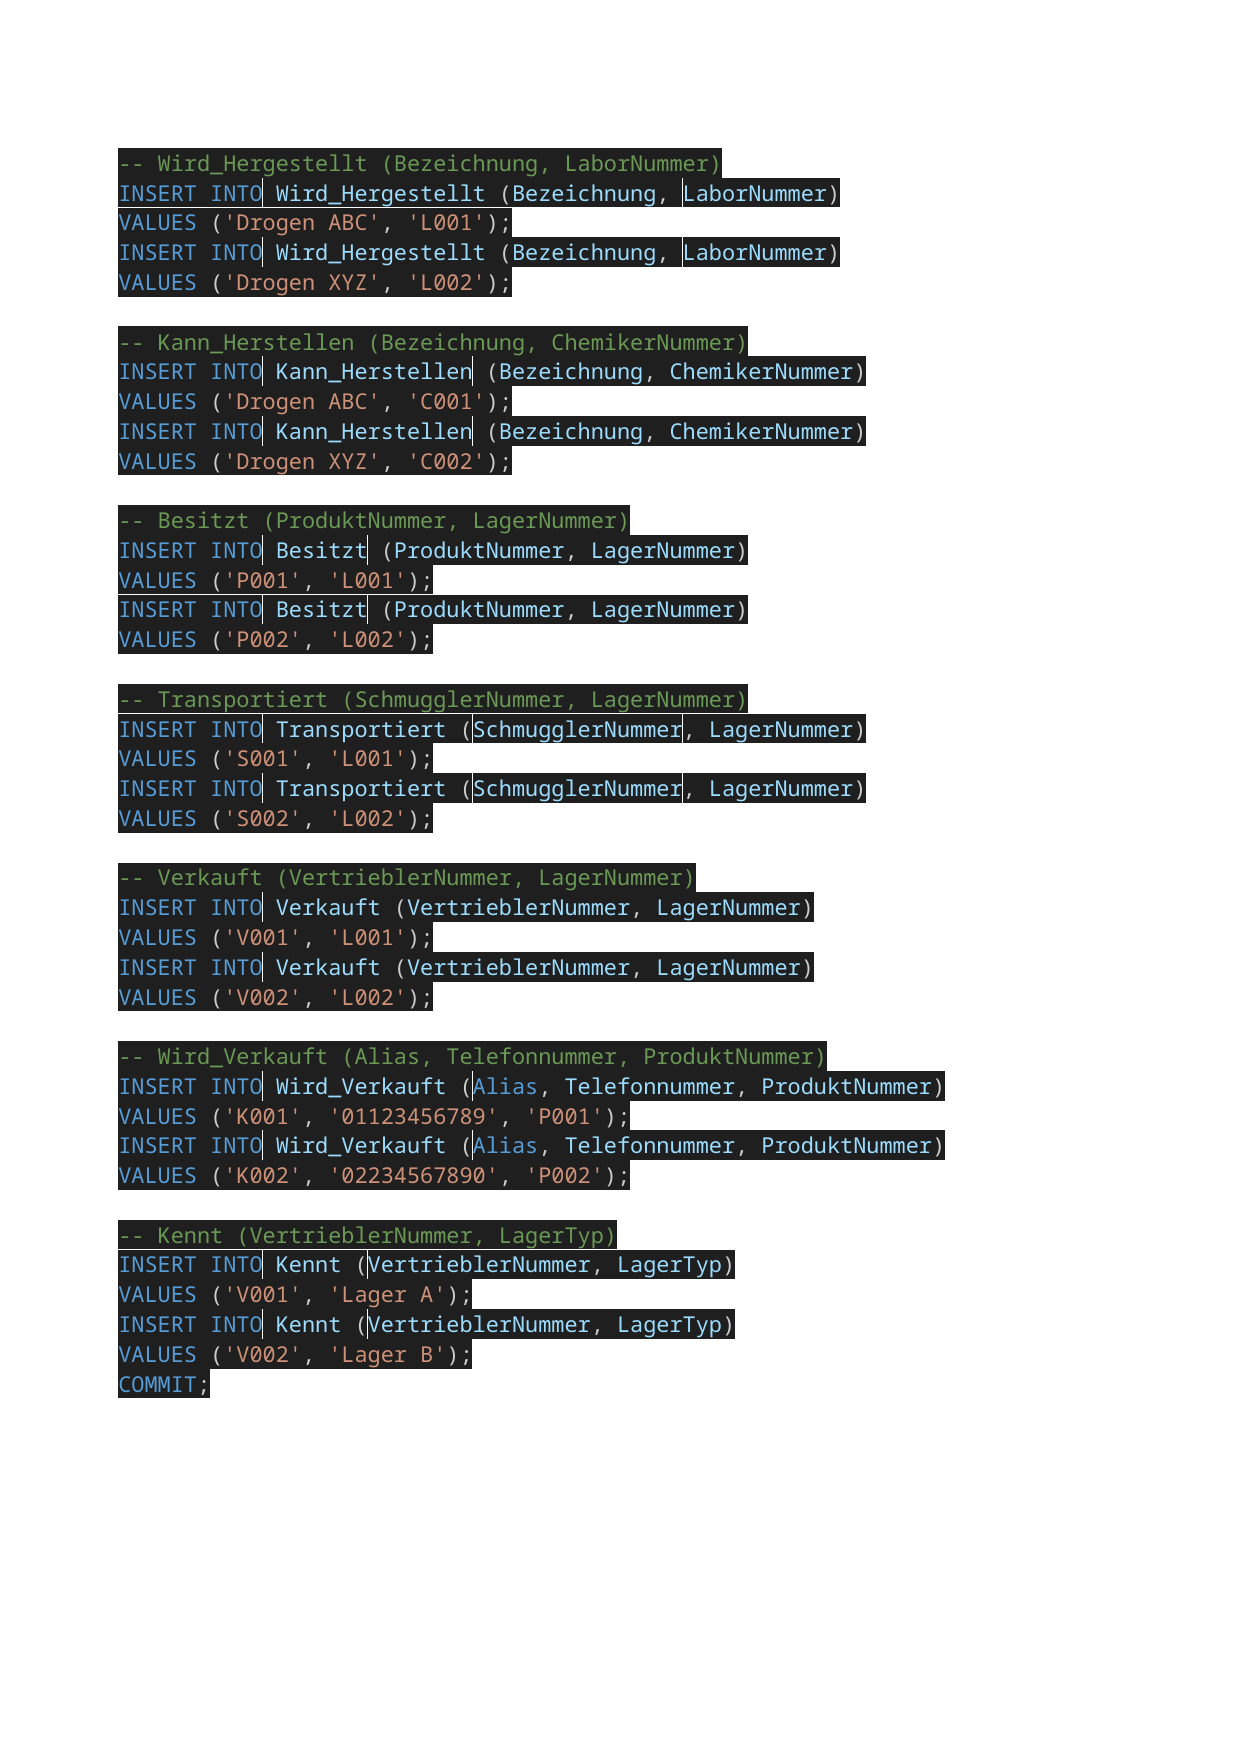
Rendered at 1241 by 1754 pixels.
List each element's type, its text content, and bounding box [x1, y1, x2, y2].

text VALUES ('V002', 'Lager B'); [118, 1339, 1122, 1369]
text VALUES ('V001', 'Lager A'); [118, 1279, 1122, 1309]
text INSERT INTO Kennt (VertrieblerNummer, LagerTyp) [118, 1309, 1122, 1339]
text INSERT INTO Wird_Verkauft (Alias, Telefonnummer, ProduktNummer) [118, 1071, 1122, 1101]
text INSERT INTO Transportiert (SchmugglerNummer, LagerNummer) [118, 773, 1122, 803]
text VALUES ('V001', 'L001'); [118, 922, 1122, 952]
text INSERT INTO Kennt (VertrieblerNummer, LagerTyp) [118, 1249, 1122, 1279]
text INSERT INTO Wird_Hergestellt (Bezeichnung, LaborNummer) [118, 237, 1122, 267]
text VALUES ('P002', 'L002'); [118, 624, 1122, 654]
text -- Kennt (VertrieblerNummer, LagerTyp) [118, 1220, 1122, 1249]
text -- Verkauft (VertrieblerNummer, LagerNummer) [118, 862, 1122, 892]
text -- Wird_Verkauft (Alias, Telefonnummer, ProduktNummer) [118, 1041, 1122, 1071]
text INSERT INTO Transportiert (SchmugglerNummer, LagerNummer) [118, 713, 1122, 743]
text -- Wird_Hergestellt (Bezeichnung, LaborNummer) [118, 148, 1122, 178]
text VALUES ('Drogen ABC', 'C001'); [118, 386, 1122, 416]
text INSERT INTO Verkauft (VertrieblerNummer, LagerNummer) [118, 892, 1122, 922]
text INSERT INTO Wird_Verkauft (Alias, Telefonnummer, ProduktNummer) [118, 1130, 1122, 1160]
text VALUES ('K002', '02234567890', 'P002'); [118, 1160, 1122, 1190]
text VALUES ('S001', 'L001'); [118, 743, 1122, 773]
text VALUES ('Drogen XYZ', 'L002'); [118, 267, 1122, 297]
text VALUES ('V002', 'L002'); [118, 982, 1122, 1011]
text VALUES ('S002', 'L002'); [118, 803, 1122, 833]
text COMMIT; [118, 1369, 1122, 1398]
text INSERT INTO Besitzt (ProduktNummer, LagerNummer) [118, 535, 1122, 565]
text INSERT INTO Kann_Herstellen (Bezeichnung, ChemikerNummer) [118, 416, 1122, 446]
text INSERT INTO Verkauft (VertrieblerNummer, LagerNummer) [118, 952, 1122, 982]
text -- Besitzt (ProduktNummer, LagerNummer) [118, 505, 1122, 535]
text INSERT INTO Besitzt (ProduktNummer, LagerNummer) [118, 594, 1122, 624]
text VALUES ('Drogen XYZ', 'C002'); [118, 446, 1122, 475]
text -- Transportiert (SchmugglerNummer, LagerNummer) [118, 684, 1122, 713]
text VALUES ('P001', 'L001'); [118, 565, 1122, 594]
text INSERT INTO Kann_Herstellen (Bezeichnung, ChemikerNummer) [118, 356, 1122, 386]
text VALUES ('Drogen ABC', 'L001'); [118, 207, 1122, 237]
text -- Kann_Herstellen (Bezeichnung, ChemikerNummer) [118, 326, 1122, 356]
text INSERT INTO Wird_Hergestellt (Bezeichnung, LaborNummer) [118, 178, 1122, 207]
text VALUES ('K001', '01123456789', 'P001'); [118, 1101, 1122, 1130]
